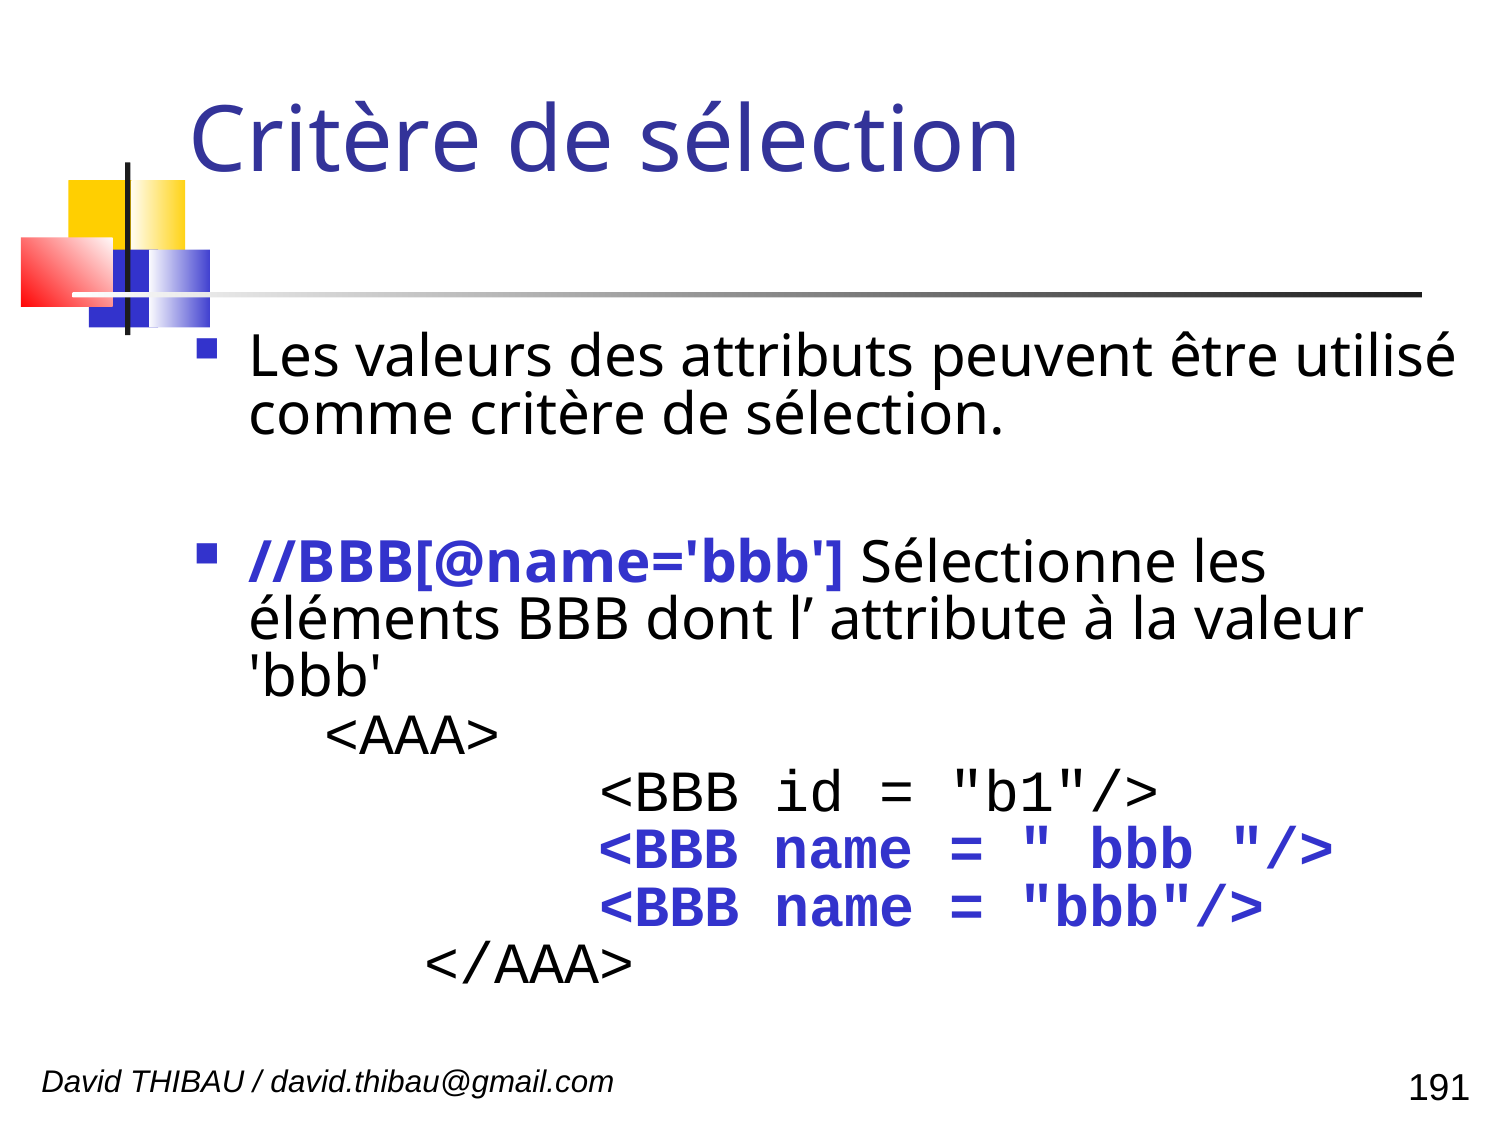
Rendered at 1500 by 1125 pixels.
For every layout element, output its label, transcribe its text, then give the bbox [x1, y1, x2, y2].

title Critère de sélection [188, 13, 1467, 275]
list Les valeurs des attributs peuvent être utilisé comme critère de sélection. //BBB[@name='bbb'] Sélectionne les éléments BBB dont l’ attribute à la valeur 'bbb' <AAA> <BBB id = "b1"/> <BBB name = " bbb "/> <BBB name = "bbb"/> </AAA> [193, 330, 1469, 1047]
